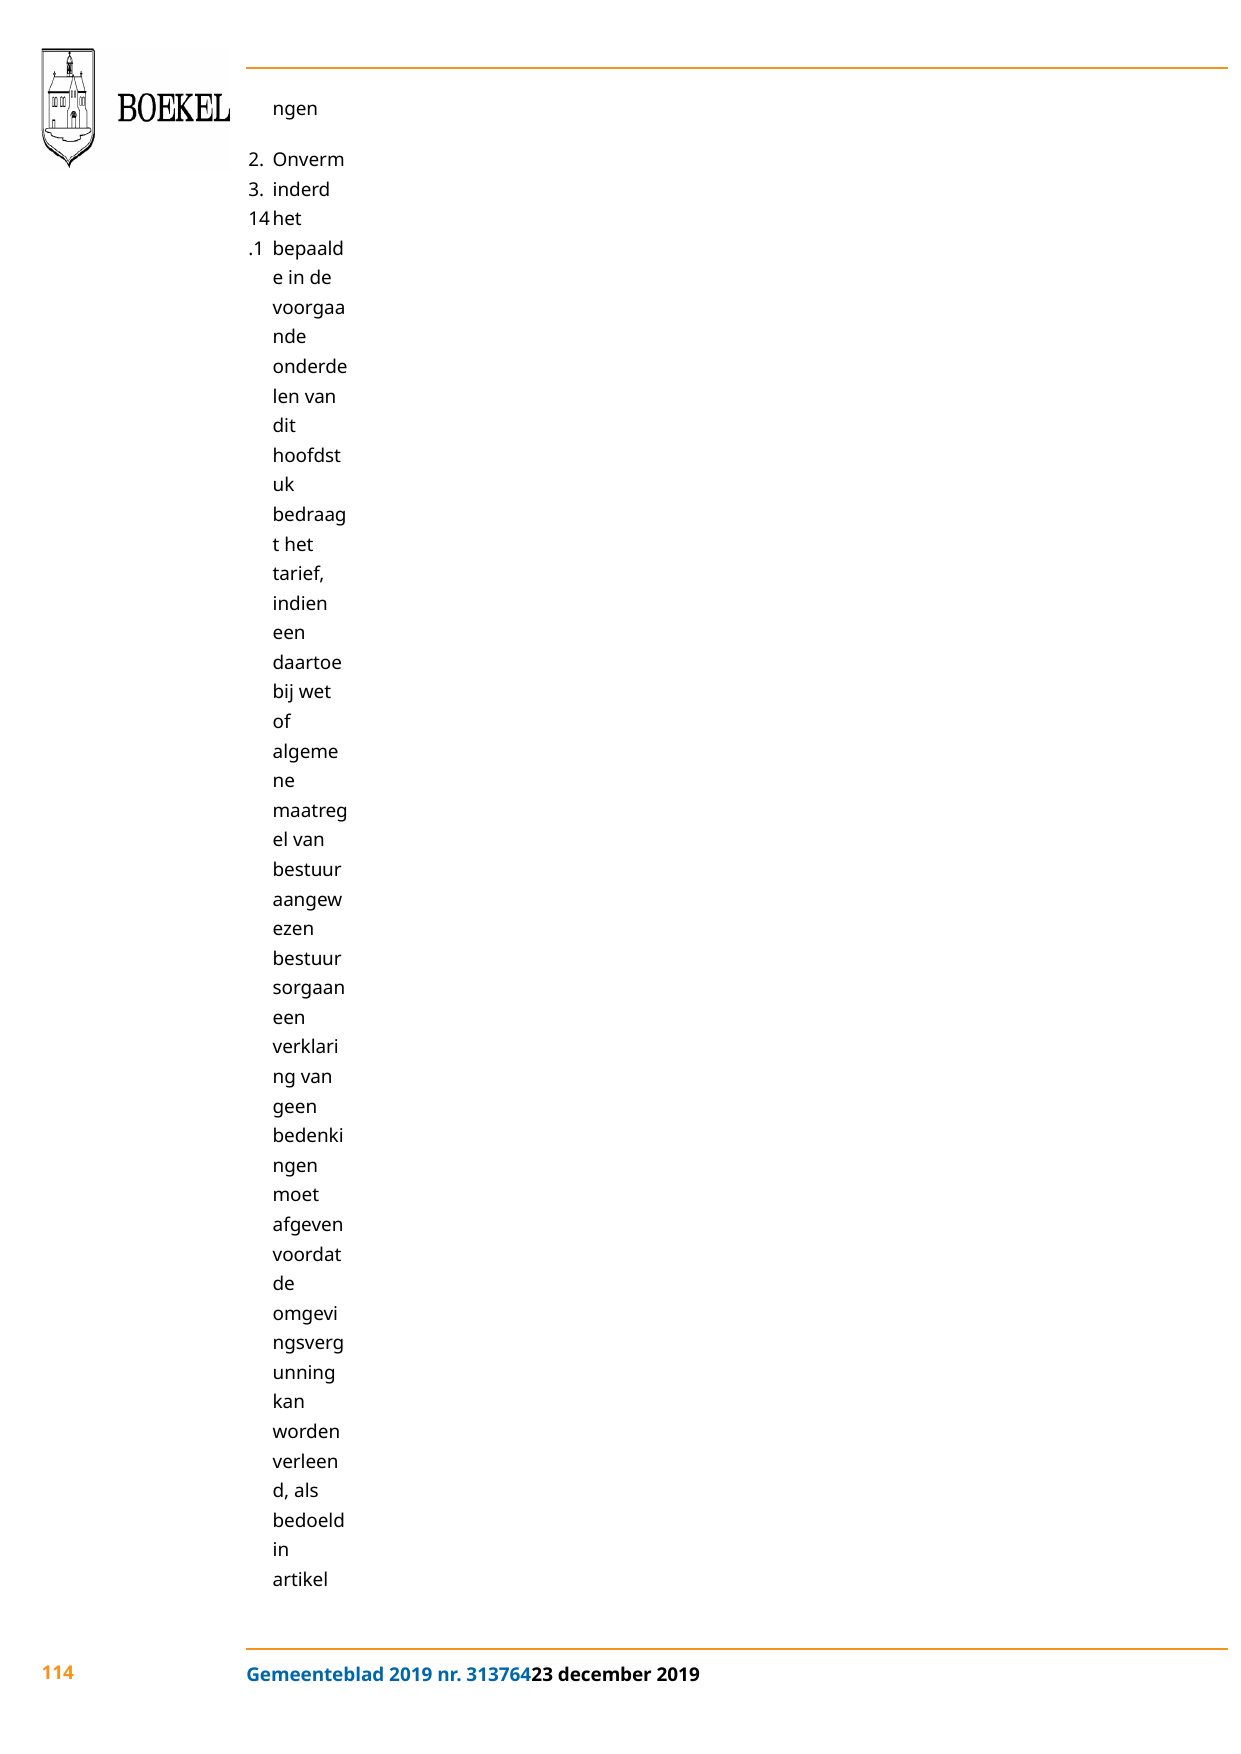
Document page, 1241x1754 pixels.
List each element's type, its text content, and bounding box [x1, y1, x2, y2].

table_cell [469, 146, 509, 1592]
table_cell [550, 146, 590, 1592]
table_cell [991, 95, 1031, 121]
table_cell [1071, 95, 1111, 121]
table_cell [911, 95, 951, 121]
table_cell [790, 146, 830, 1592]
table_cell [510, 146, 549, 1592]
table_cell [349, 95, 369, 121]
table_cell [590, 146, 630, 1592]
table_cell [870, 95, 911, 121]
table_cell [409, 95, 429, 121]
table_cell [830, 146, 870, 1592]
table_cell [550, 121, 590, 146]
table_cell [409, 146, 429, 1592]
table_cell [429, 146, 469, 1592]
table_cell [1031, 95, 1071, 121]
table_cell [710, 95, 750, 121]
table_cell [790, 121, 830, 146]
table_cell [630, 121, 670, 146]
table_cell [273, 121, 349, 146]
table_cell [1111, 146, 1152, 1592]
table_cell [389, 95, 409, 121]
table_cell [951, 95, 991, 121]
table_cell 2.3.14.1 [248, 146, 272, 1592]
table_cell [248, 95, 272, 121]
table_cell [710, 121, 750, 146]
table_cell [670, 95, 710, 121]
table_cell [429, 95, 469, 121]
table_cell [369, 121, 389, 146]
table_cell Onverminderd het bepaalde in de voorgaande onderdelen van dit hoofdstuk bedraagt het tarief, indien een daartoe bij wet of algemene maatregel van bestuur aangewezen bestuursorgaan een verklaring van geen bedenkingen moet afgeven voordat de omgevingsvergunning kan worden verleend, als bedoeld in artikel [273, 146, 349, 1592]
table_cell ngen [273, 95, 349, 121]
table_cell [750, 95, 790, 121]
table_cell [951, 121, 991, 146]
table_cell [248, 121, 272, 146]
table_cell [1111, 95, 1152, 121]
table_cell [830, 121, 870, 146]
table_cell [510, 121, 549, 146]
table_cell [469, 95, 509, 121]
table_cell [590, 121, 630, 146]
table_cell [389, 121, 409, 146]
table_cell [469, 121, 509, 146]
table_cell [750, 121, 790, 146]
table_cell [349, 121, 369, 146]
table_cell [1071, 121, 1111, 146]
table_cell [790, 95, 830, 121]
picture [41, 47, 231, 172]
table_cell [389, 146, 409, 1592]
table_cell [710, 146, 750, 1592]
table_cell [349, 146, 369, 1592]
table_cell [870, 146, 911, 1592]
table_cell [429, 121, 469, 146]
table_cell [991, 121, 1031, 146]
table_cell [951, 146, 991, 1592]
table_cell [409, 121, 429, 146]
table_cell [1071, 146, 1111, 1592]
table_cell [1031, 146, 1071, 1592]
table_cell [750, 146, 790, 1592]
table_cell [630, 95, 670, 121]
table_cell [550, 95, 590, 121]
table_cell [830, 95, 870, 121]
table_cell [369, 146, 389, 1592]
table_cell [510, 95, 549, 121]
table_cell [630, 146, 670, 1592]
table_cell [670, 146, 710, 1592]
table_cell [369, 95, 389, 121]
table_cell [991, 146, 1031, 1592]
table_cell [670, 121, 710, 146]
table_cell [911, 146, 951, 1592]
table_cell [870, 121, 911, 146]
table_cell [1031, 121, 1071, 146]
table_cell [1111, 121, 1152, 146]
table_cell [590, 95, 630, 121]
table_cell [911, 121, 951, 146]
